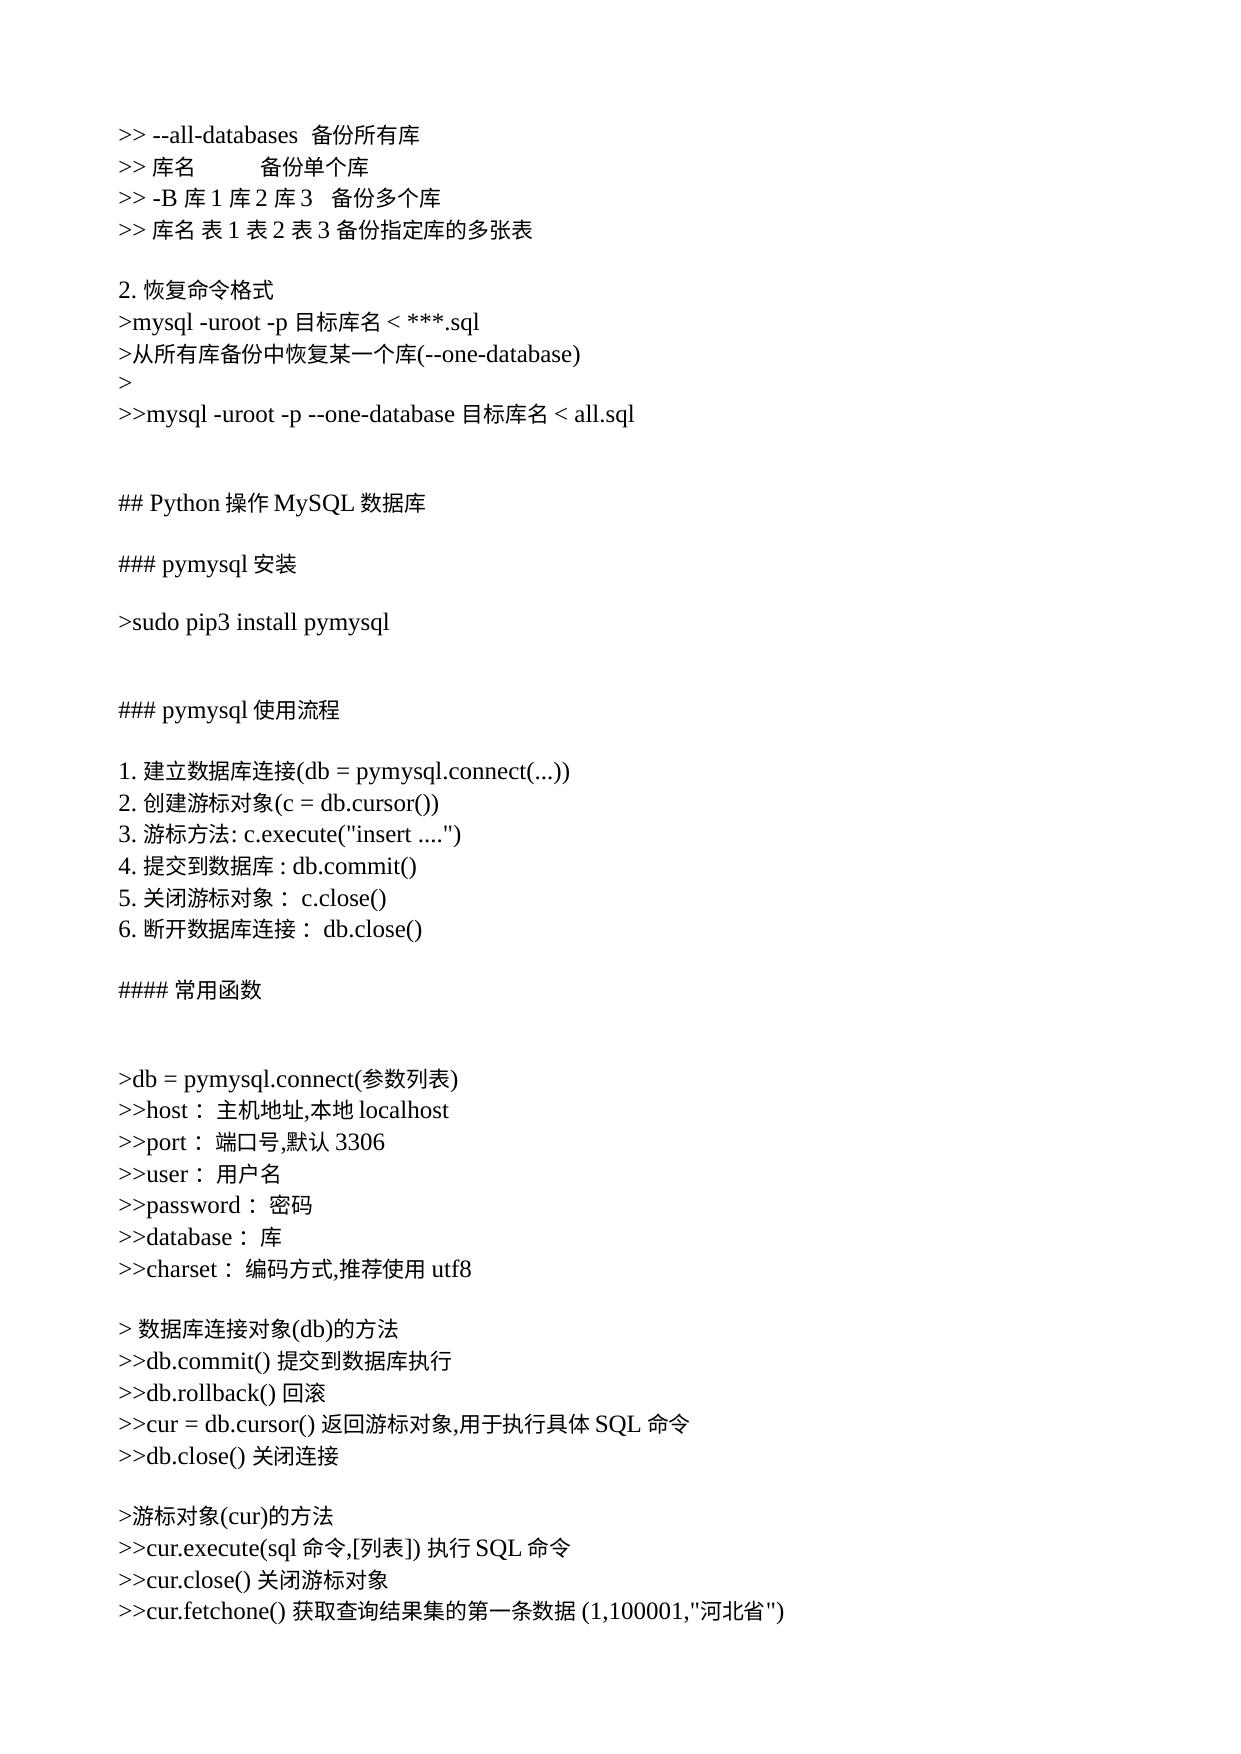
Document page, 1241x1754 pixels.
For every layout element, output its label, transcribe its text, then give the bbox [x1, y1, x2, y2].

text 2. 创建游标对象(c = db.cursor()) [118, 786, 1122, 817]
text >>db.rollback() 回滚 [118, 1376, 1122, 1407]
text ## Python操作MySQL数据库 [118, 486, 1122, 518]
text >> 库名 备份单个库 [118, 150, 1122, 181]
text >从所有库备份中恢复某一个库(--one-database) [118, 337, 1122, 368]
text >>password ：密码 [118, 1188, 1122, 1220]
text >>database ：库 [118, 1220, 1122, 1252]
text >游标对象(cur)的方法 [118, 1499, 1122, 1531]
text >sudo pip3 install pymysql [118, 607, 1122, 636]
text >>mysql -uroot -p --one-database 目标库名 < all.sql [118, 397, 1122, 429]
text > 数据库连接对象(db)的方法 [118, 1312, 1122, 1344]
text >> 库名 表1 表2 表3 备份指定库的多张表 [118, 213, 1122, 245]
text 4. 提交到数据库 : db.commit() [118, 849, 1122, 881]
text 5. 关闭游标对象 ：c.close() [118, 881, 1122, 912]
text > [118, 368, 1122, 397]
text ### pymysql安装 [118, 547, 1122, 578]
text >>cur.close() 关闭游标对象 [118, 1563, 1122, 1594]
text 2. 恢复命令格式 [118, 273, 1122, 305]
text ### pymysql使用流程 [118, 693, 1122, 725]
text 6. 断开数据库连接 ：db.close() [118, 912, 1122, 944]
text >>cur.fetchone() 获取查询结果集的第一条数据 (1,100001,"河北省") [118, 1594, 1122, 1626]
text >db = pymysql.connect(参数列表) [118, 1062, 1122, 1093]
text >>db.commit() 提交到数据库执行 [118, 1344, 1122, 1376]
text #### 常用函数 [118, 973, 1122, 1004]
text >>port ：端口号,默认3306 [118, 1125, 1122, 1157]
text 1. 建立数据库连接(db = pymysql.connect(...)) [118, 754, 1122, 786]
text >> -B 库1 库2 库3 备份多个库 [118, 181, 1122, 213]
text >>db.close() 关闭连接 [118, 1439, 1122, 1471]
text >mysql -uroot -p 目标库名 < ***.sql [118, 305, 1122, 337]
text >>charset ：编码方式,推荐使用 utf8 [118, 1252, 1122, 1283]
text >>user ：用户名 [118, 1157, 1122, 1188]
text 3. 游标方法: c.execute("insert ....") [118, 817, 1122, 849]
text >>cur = db.cursor() 返回游标对象,用于执行具体SQL命令 [118, 1407, 1122, 1439]
text >>cur.execute(sql命令,[列表]) 执行SQL命令 [118, 1531, 1122, 1563]
text >> --all-databases 备份所有库 [118, 118, 1122, 150]
text >>host ：主机地址,本地 localhost [118, 1093, 1122, 1125]
